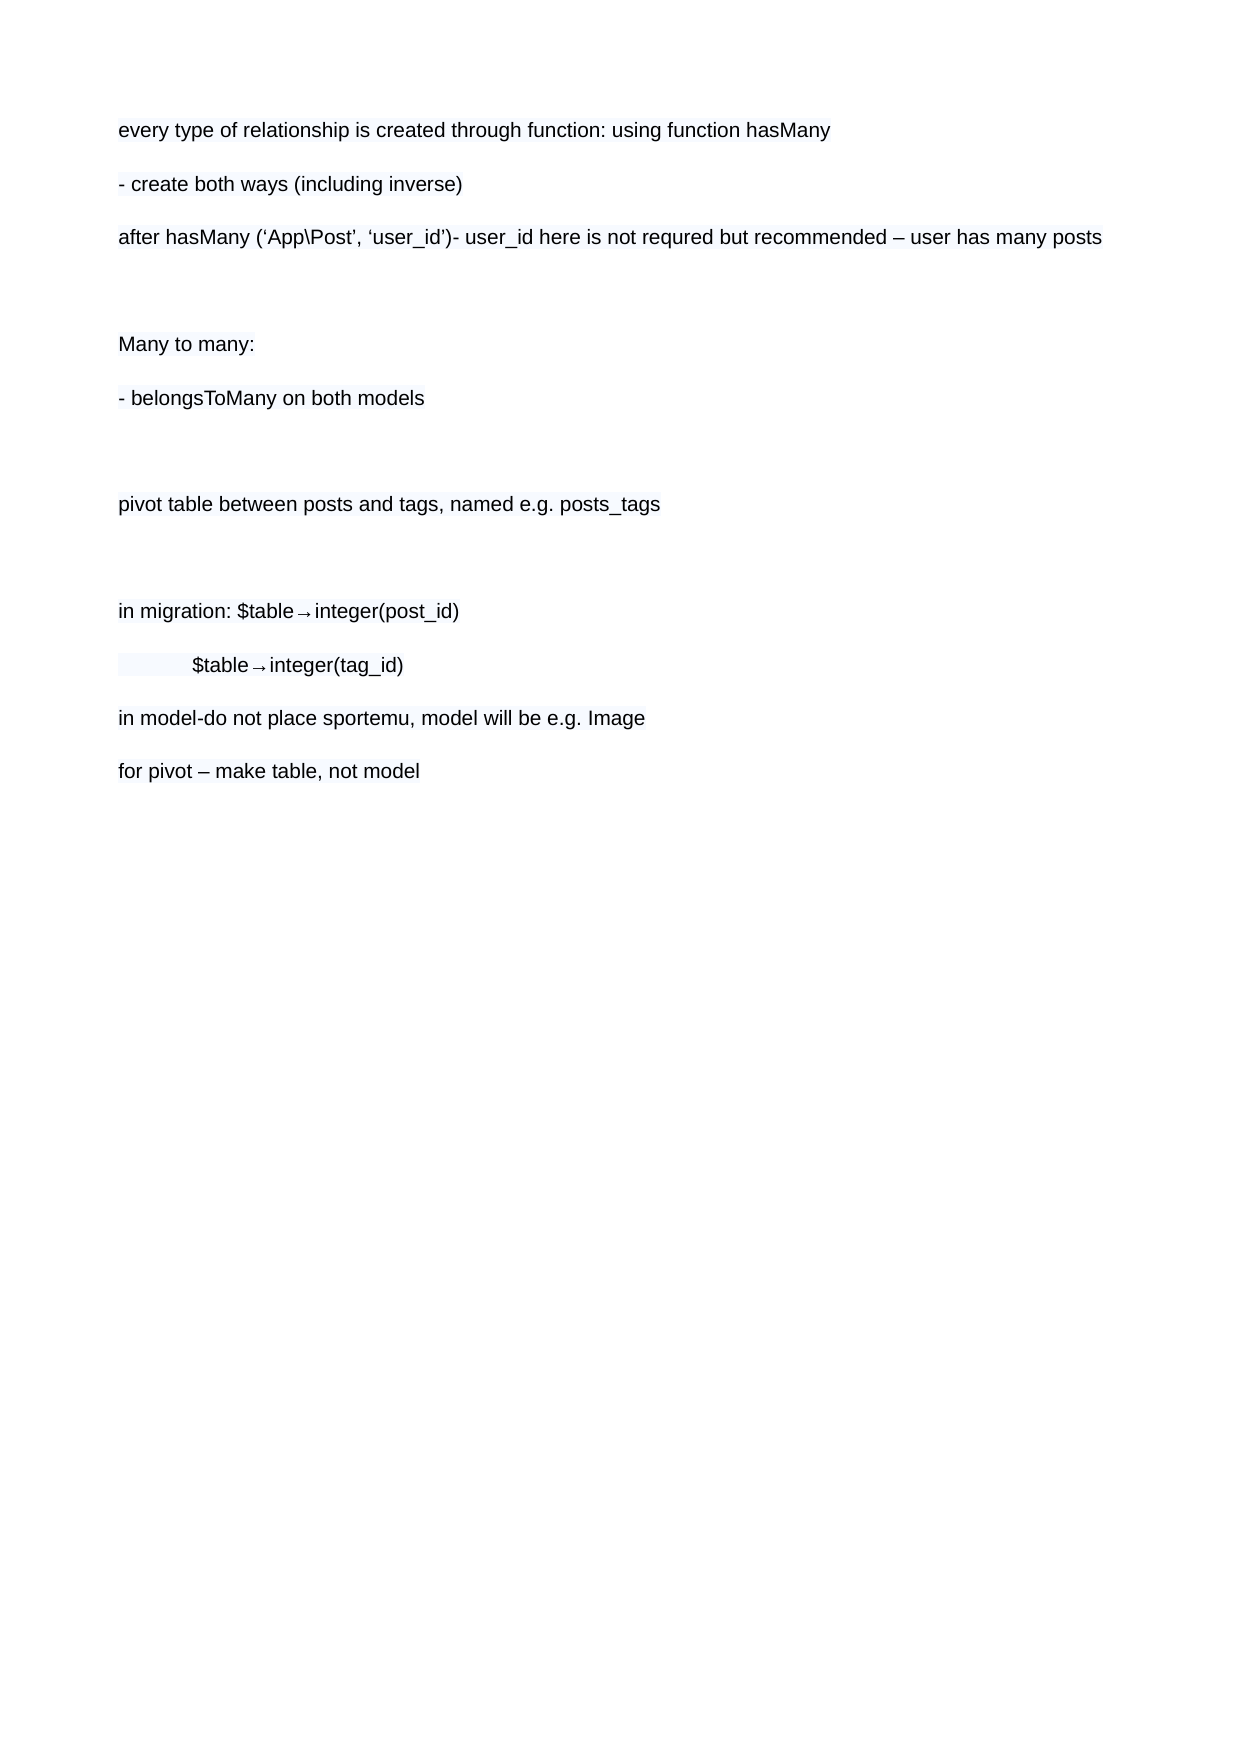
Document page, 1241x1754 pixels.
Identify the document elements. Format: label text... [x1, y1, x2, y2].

text pivot table between posts and tags, named e.g. posts_tags [118, 492, 1122, 516]
text every type of relationship is created through function: using function hasMany [118, 118, 1122, 142]
text - belongsToMany on both models [118, 385, 1122, 409]
text $table→integer(tag_id) [118, 652, 1122, 676]
text in model-do not place sportemu, model will be e.g. Image [118, 706, 1122, 730]
text for pivot – make table, not model [118, 759, 1122, 783]
text after hasMany (‘App\Post’, ‘user_id’)- user_id here is not requred but recommended – user has many posts [118, 225, 1122, 249]
text in migration: $table→integer(post_id) [118, 599, 1122, 623]
text - create both ways (including inverse) [118, 172, 1122, 196]
text Many to many: [118, 332, 1122, 356]
